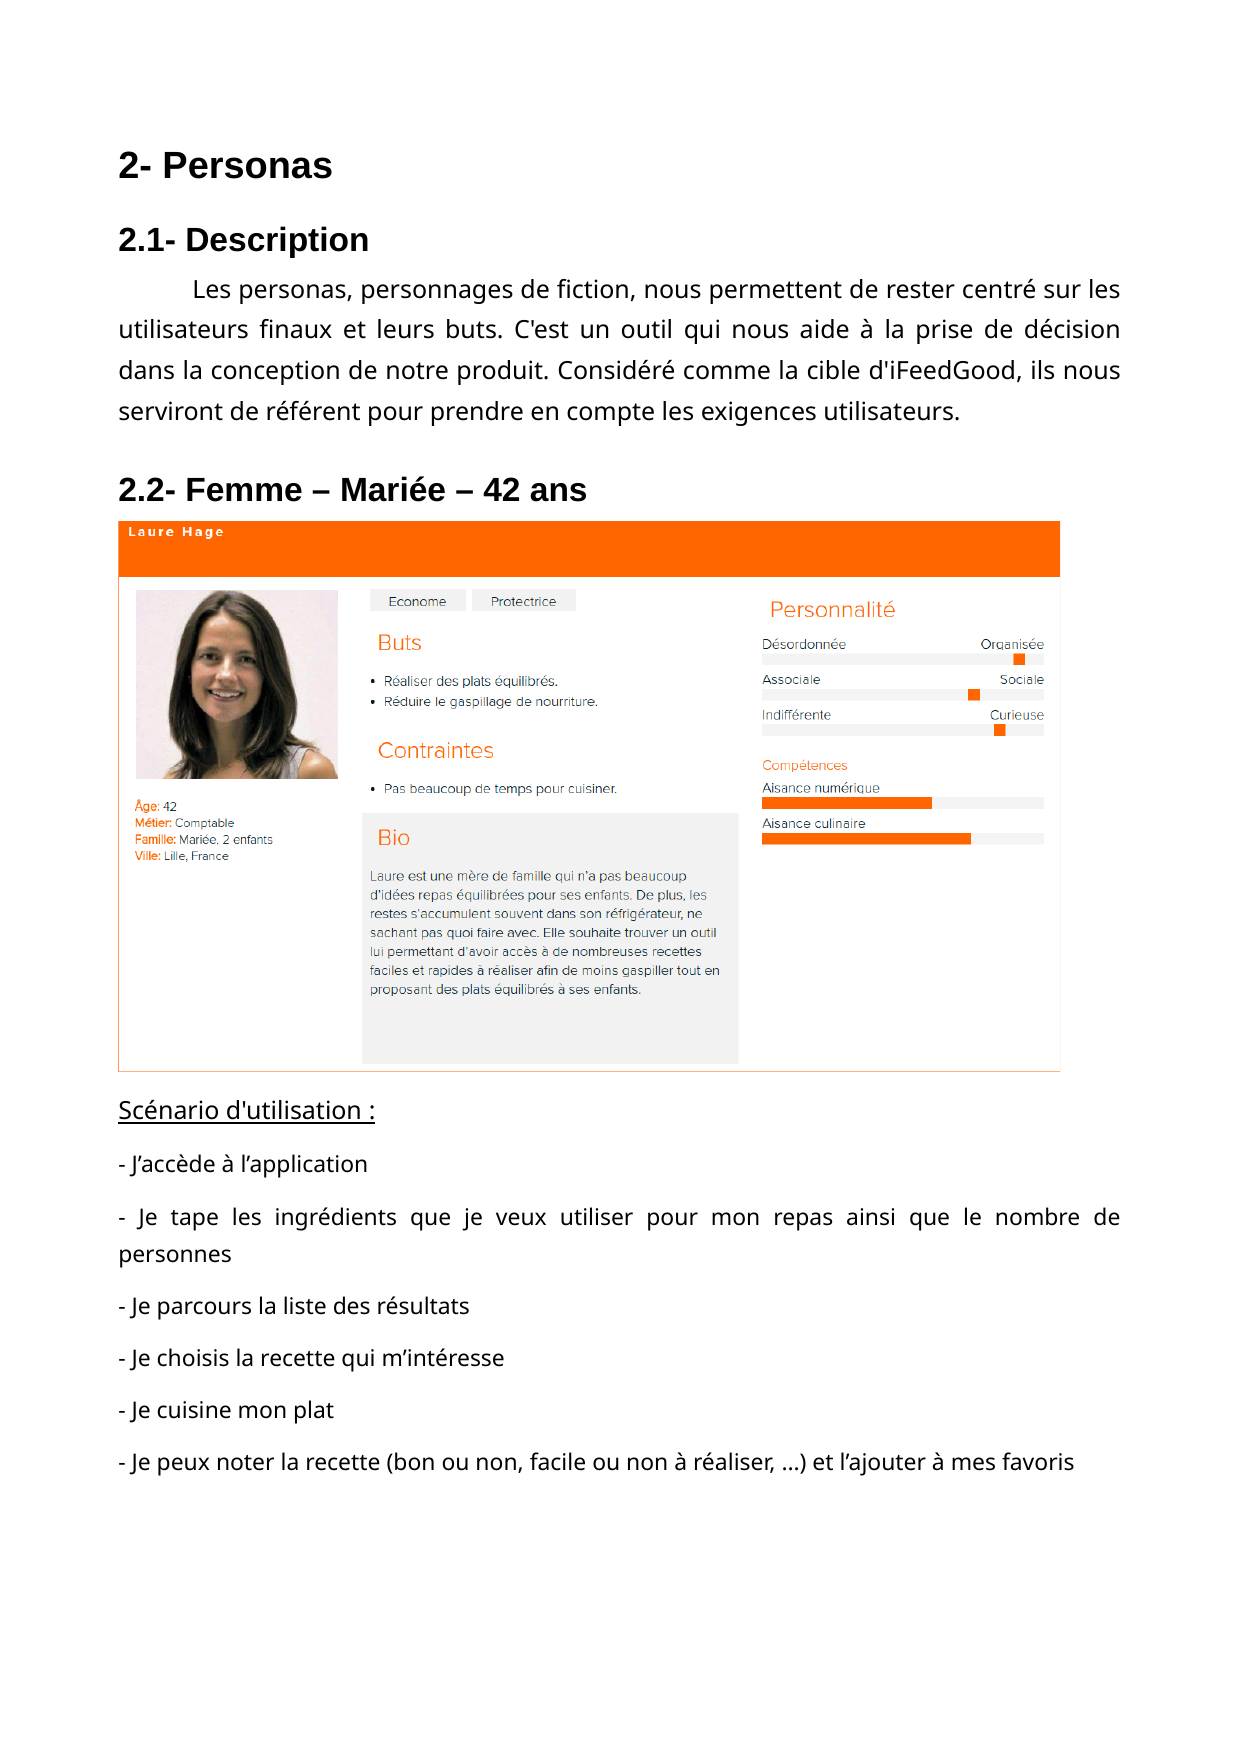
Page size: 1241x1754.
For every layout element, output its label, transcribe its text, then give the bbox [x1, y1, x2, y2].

subtitle 2- Personas [118, 143, 1122, 187]
text - Je tape les ingrédients que je veux utiliser pour mon repas ainsi que le nombre de personnes [118, 1200, 1122, 1269]
text - J’accède à l’application [118, 1148, 1122, 1179]
text Les personas, personnages de fiction, nous permettent de rester centré sur les utilisateurs finaux et leurs buts. C'est un outil qui nous aide à la prise de décision dans la conception de notre produit. Considéré comme la cible d'iFeedGood, ils nous serviront de référent pour prendre en compte les exigences utilisateurs. [118, 271, 1122, 428]
subtitle 2.1- Description [118, 220, 1122, 259]
text Scénario d'utilisation : [118, 1093, 1122, 1127]
text - Je peux noter la recette (bon ou non, facile ou non à réaliser, …) et l’ajouter à mes favoris [118, 1446, 1122, 1477]
text - Je cuisine mon plat [118, 1394, 1122, 1425]
subtitle 2.2- Femme – Mariée – 42 ans [118, 470, 1122, 509]
text - Je choisis la recette qui m’intéresse [118, 1342, 1122, 1373]
picture [118, 521, 1061, 1072]
text - Je parcours la liste des résultats [118, 1290, 1122, 1321]
